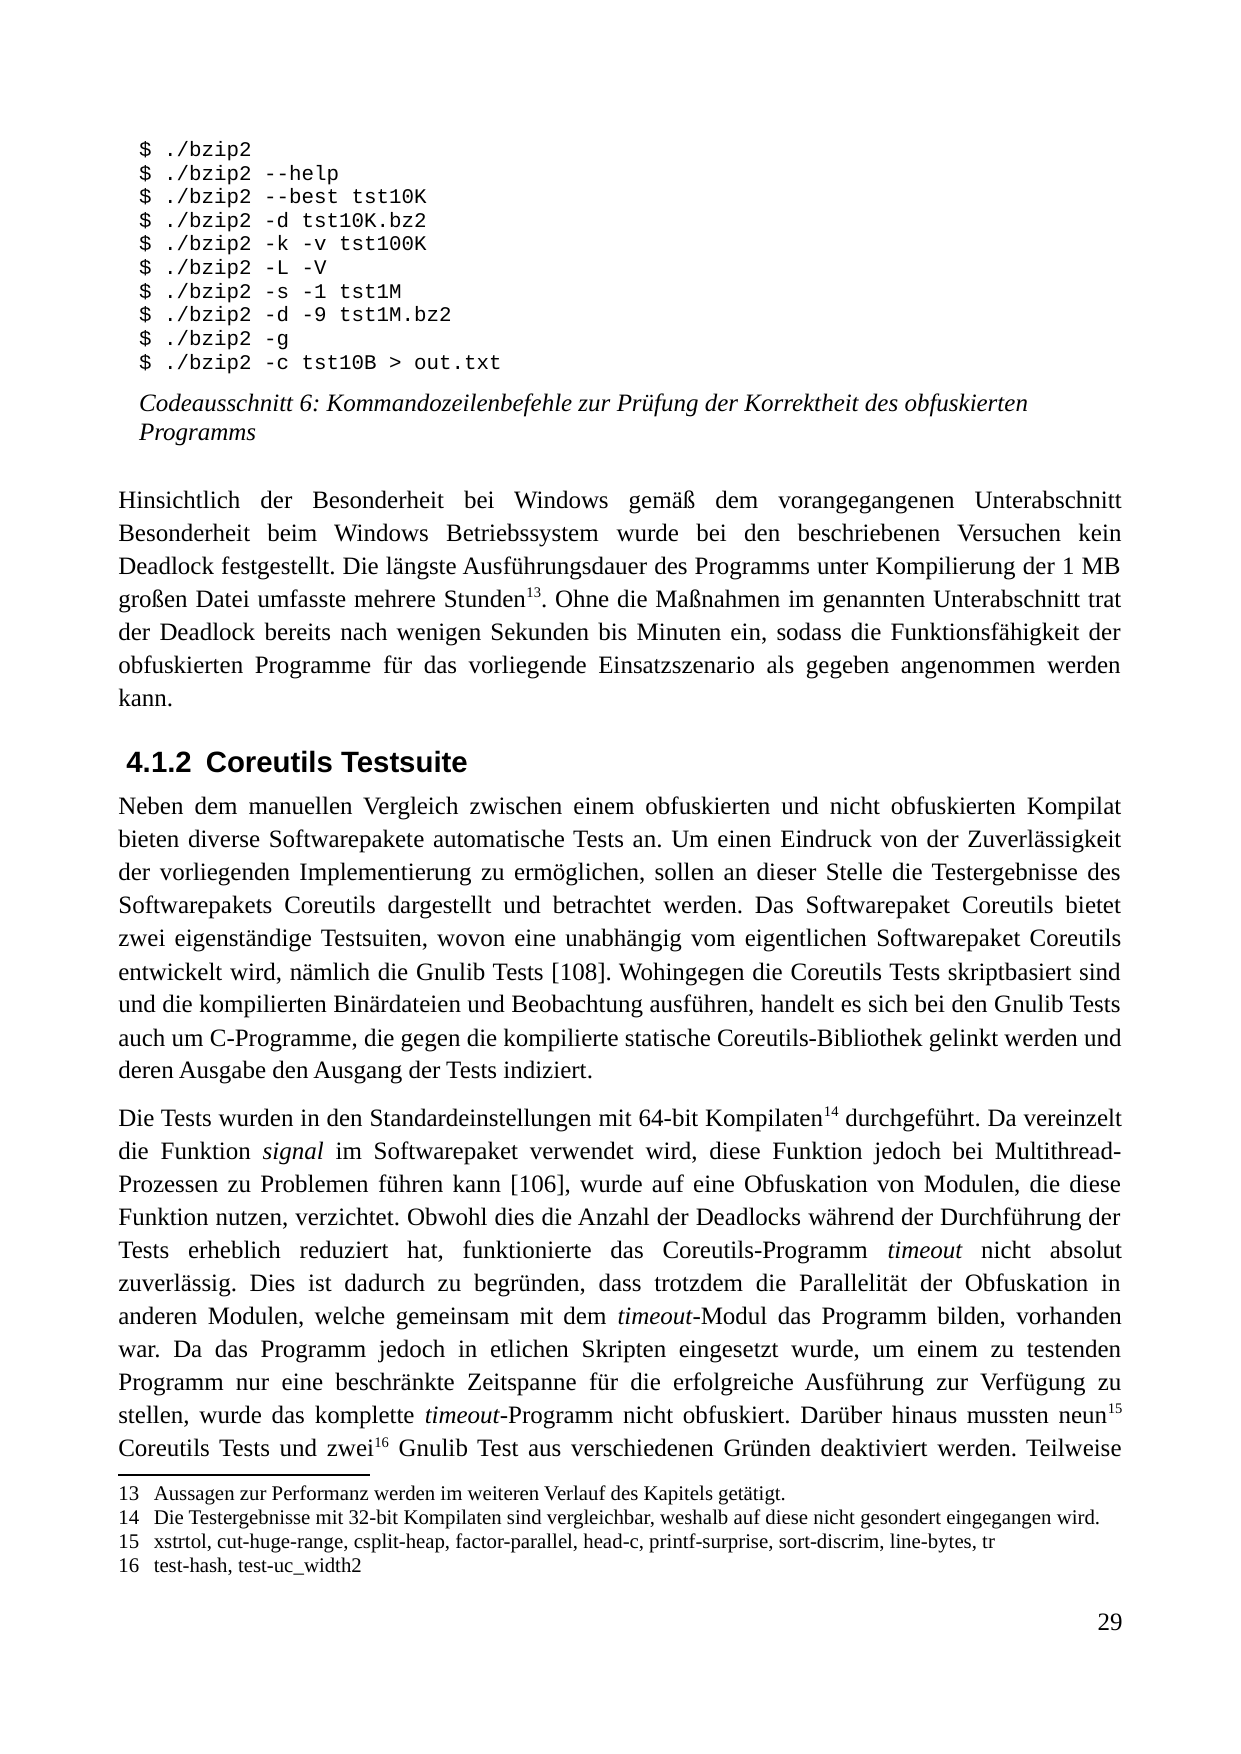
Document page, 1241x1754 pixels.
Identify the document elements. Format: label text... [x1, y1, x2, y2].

list $ ./bzip2 -c tst10B > out.txt [139, 352, 1111, 375]
text Die Tests wurden in den Standardeinstellungen mit 64-bit Kompilaten durchgeführt. Da vereinzelt die Funktion signal im Softwarepaket verwendet wird, diese Funktion jedoch bei Multithread-Prozessen zu Problemen führen kann [106], wurde auf eine Obfuskation von Modulen, die diese Funktion nutzen, verzichtet. Obwohl dies die Anzahl der Deadlocks während der Durchführung der Tests erheblich reduziert hat, funktionierte das Coreutils-Programm timeout nicht absolut zuverlässig. Dies ist dadurch zu begründen, dass trotzdem die Parallelität der Obfuskation in anderen Modulen, welche gemeinsam mit dem timeout-Modul das Programm bilden, vorhanden war. Da das Programm jedoch in etlichen Skripten eingesetzt wurde, um einem zu testenden Programm nur eine beschränkte Zeitspanne für die erfolgreiche Ausführung zur Verfügung zu stellen, wurde das komplette timeout-Programm nicht obfuskiert. Darüber hinaus mussten neun Coreutils Tests und zwei Gnulib Test aus verschiedenen Gründen deaktiviert werden. Teilweise [118, 1103, 1122, 1462]
list $ ./bzip2 -s -1 tst1M [139, 281, 1111, 304]
list $ ./bzip2 -d -9 tst1M.bz2 [139, 304, 1111, 328]
text Codeausschnitt 6: Kommandozeilenbefehle zur Prüfung der Korrektheit des obfuskierten Programms [139, 388, 1111, 445]
list $ ./bzip2 [139, 139, 1111, 162]
subtitle Coreutils Testsuite [118, 745, 1122, 779]
text test-hash, test-uc_width2 [118, 1553, 1122, 1577]
text Aussagen zur Performanz werden im weiteren Verlauf des Kapitels getätigt. [118, 1481, 1122, 1505]
list $ ./bzip2 -k -v tst100K [139, 233, 1111, 257]
text xstrtol, cut-huge-range, csplit-heap, factor-parallel, head-c, printf-surprise, sort-discrim, line-bytes, tr [118, 1529, 1122, 1553]
list $ ./bzip2 --best tst10K [139, 186, 1111, 210]
text Die Testergebnisse mit 32-bit Kompilaten sind vergleichbar, weshalb auf diese nicht gesondert eingegangen wird. [118, 1505, 1122, 1529]
text Neben dem manuellen Vergleich zwischen einem obfuskierten und nicht obfuskierten Kompilat bieten diverse Softwarepakete automatische Tests an. Um einen Eindruck von der Zuverlässigkeit der vorliegenden Implementierung zu ermöglichen, sollen an dieser Stelle die Testergebnisse des Softwarepakets Coreutils dargestellt und betrachtet werden. Das Softwarepaket Coreutils bietet zwei eigenständige Testsuiten, wovon eine unabhängig vom eigentlichen Softwarepaket Coreutils entwickelt wird, nämlich die Gnulib Tests [108]. Wohingegen die Coreutils Tests skriptbasiert sind und die kompilierten Binärdateien und Beobachtung ausführen, handelt es sich bei den Gnulib Tests auch um C-Programme, die gegen die kompilierte statische Coreutils-Bibliothek gelinkt werden und deren Ausgabe den Ausgang der Tests indiziert. [118, 791, 1122, 1084]
list $ ./bzip2 -d tst10K.bz2 [139, 210, 1111, 233]
list $ ./bzip2 -L -V [139, 257, 1111, 281]
text Hinsichtlich der Besonderheit bei Windows gemäß dem vorangegangenen Unterabschnitt Besonderheit beim Windows Betriebssystem wurde bei den beschriebenen Versuchen kein Deadlock festgestellt. Die längste Ausführungsdauer des Programms unter Kompilierung der 1 MB großen Datei umfasste mehrere Stunden. Ohne die Maßnahmen im genannten Unterabschnitt trat der Deadlock bereits nach wenigen Sekunden bis Minuten ein, sodass die Funktionsfähigkeit der obfuskierten Programme für das vorliegende Einsatzszenario als gegeben angenommen werden kann. [118, 485, 1122, 712]
list $ ./bzip2 --help [139, 162, 1111, 186]
list $ ./bzip2 -g [139, 328, 1111, 352]
